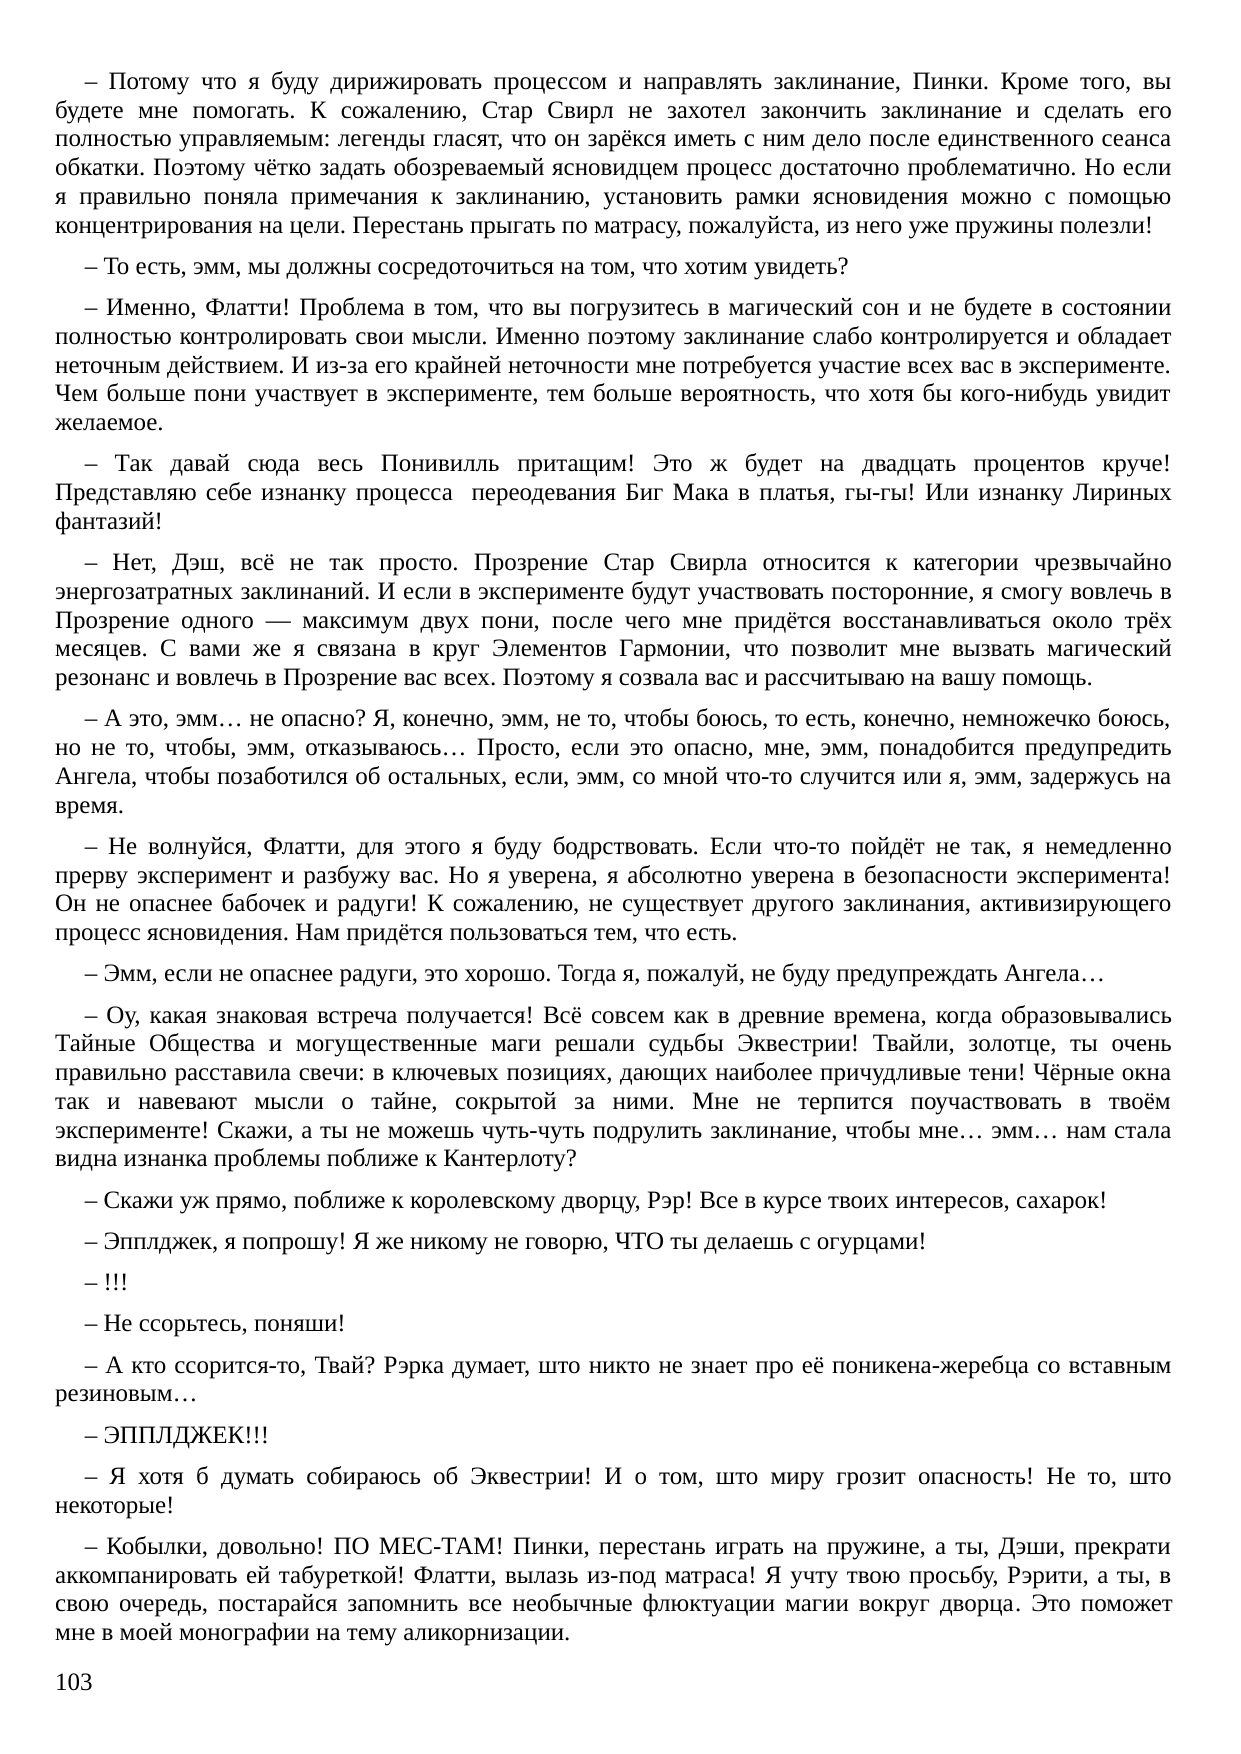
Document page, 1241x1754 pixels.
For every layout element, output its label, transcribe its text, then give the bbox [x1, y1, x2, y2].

text – Нет, Дэш, всё не так просто. Прозрение Стар Свирла относится к категории чрезвычайно энергозатратных заклинаний. И если в эксперименте будут участвовать посторонние, я смогу вовлечь в Прозрение одного — максимум двух пони, после чего мне придётся восстанавливаться около трёх месяцев. С вами же я связана в круг Элементов Гармонии, что позволит мне вызвать магический резонанс и вовлечь в Прозрение вас всех. Поэтому я созвала вас и рассчитываю на вашу помощь. [55, 547, 1173, 691]
text – !!! [55, 1267, 1173, 1296]
text – Потому что я буду дирижировать процессом и направлять заклинание, Пинки. Кроме того, вы будете мне помогать. К сожалению, Стар Свирл не захотел закончить заклинание и сделать его полностью управляемым: легенды гласят, что он зарёкся иметь с ним дело после единственного сеанса обкатки. Поэтому чётко задать обозреваемый ясновидцем процесс достаточно проблематично. Но если я правильно поняла примечания к заклинанию, установить рамки ясновидения можно с помощью концентрирования на цели. Перестань прыгать по матрасу, пожалуйста, из него уже пружины полезли! [55, 66, 1173, 238]
text – Кобылки, довольно! ПО МЕС-ТАМ! Пинки, перестань играть на пружине, а ты, Дэши, прекрати аккомпанировать ей табуреткой! Флатти, вылазь из-под матраса! Я учту твою просьбу, Рэрити, а ты, в свою очередь, постарайся запомнить все необычные флюктуации магии вокруг дворца. Это поможет мне в моей монографии на тему аликорнизации. [55, 1531, 1173, 1646]
text – Эмм, если не опаснее радуги, это хорошо. Тогда я, пожалуй, не буду предупреждать Ангела… [55, 958, 1173, 987]
text – Не ссорьтесь, поняши! [55, 1308, 1173, 1337]
text – Оу, какая знаковая встреча получается! Всё совсем как в древние времена, когда образовывались Тайные Общества и могущественные маги решали судьбы Эквестрии! Твайли, золотце, ты очень правильно расставила свечи: в ключевых позициях, дающих наиболее причудливые тени! Чёрные окна так и навевают мысли о тайне, сокрытой за ними. Мне не терпится поучаствовать в твоём эксперименте! Скажи, а ты не можешь чуть-чуть подрулить заклинание, чтобы мне… эмм… нам стала видна изнанка проблемы поближе к Кантерлоту? [55, 1000, 1173, 1172]
text – А кто ссорится-то, Твай? Рэрка думает, што никто не знает про её поникена-жеребца со вставным резиновым… [55, 1350, 1173, 1407]
text – Именно, Флатти! Проблема в том, что вы погрузитесь в магический сон и не будете в состоянии полностью контролировать свои мысли. Именно поэтому заклинание слабо контролируется и обладает неточным действием. И из-за его крайней неточности мне потребуется участие всех вас в эксперименте. Чем больше пони участвует в эксперименте, тем больше вероятность, что хотя бы кого-нибудь увидит желаемое. [55, 292, 1173, 436]
text – То есть, эмм, мы должны сосредоточиться на том, что хотим увидеть? [55, 251, 1173, 280]
text – Я хотя б думать собираюсь об Эквестрии! И о том, што миру грозит опасность! Не то, што некоторые! [55, 1461, 1173, 1518]
text – А это, эмм… не опасно? Я, конечно, эмм, не то, чтобы боюсь, то есть, конечно, немножечко боюсь, но не то, чтобы, эмм, отказываюсь… Просто, если это опасно, мне, эмм, понадобится предупредить Ангела, чтобы позаботился об остальных, если, эмм, со мной что-то случится или я, эмм, задержусь на время. [55, 703, 1173, 818]
text – Эпплджек, я попрошу! Я же никому не говорю, ЧТО ты делаешь с огурцами! [55, 1226, 1173, 1255]
text – Скажи уж прямо, поближе к королевскому дворцу, Рэр! Все в курсе твоих интересов, сахарок! [55, 1185, 1173, 1213]
text – ЭППЛДЖЕК!!! [55, 1420, 1173, 1448]
text – Не волнуйся, Флатти, для этого я буду бодрствовать. Если что-то пойдёт не так, я немедленно прерву эксперимент и разбужу вас. Но я уверена, я абсолютно уверена в безопасности эксперимента! Он не опаснее бабочек и радуги! К сожалению, не существует другого заклинания, активизирующего процесс ясновидения. Нам придётся пользоваться тем, что есть. [55, 831, 1173, 946]
text – Так давай сюда весь Понивилль притащим! Это ж будет на двадцать процентов круче! Представляю себе изнанку процесса переодевания Биг Мака в платья, гы-гы! Или изнанку Лириных фантазий! [55, 448, 1173, 535]
